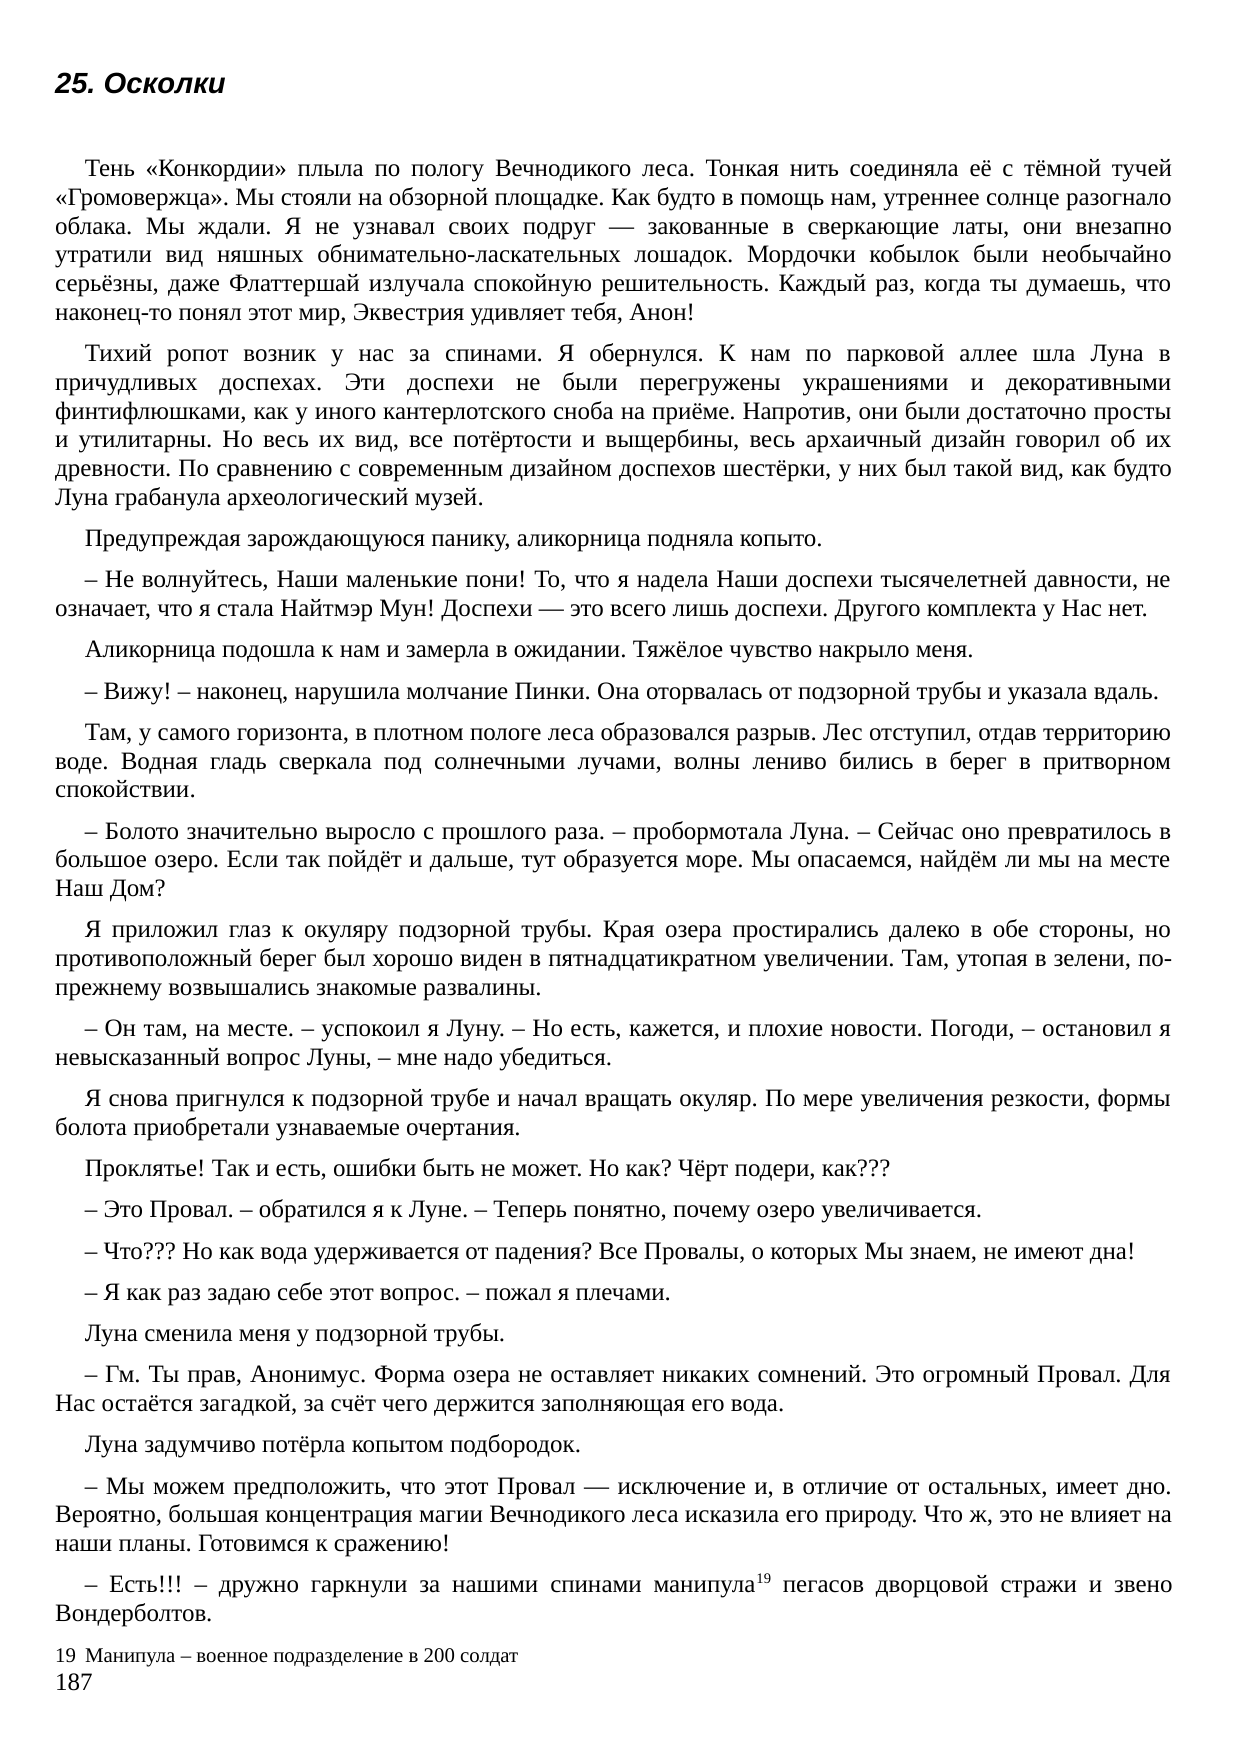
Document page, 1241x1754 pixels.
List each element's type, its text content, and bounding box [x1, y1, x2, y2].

text – Это Провал. – обратился я к Луне. – Теперь понятно, почему озеро увеличивается. [55, 1194, 1173, 1223]
text – Мы можем предположить, что этот Провал — исключение и, в отличие от остальных, имеет дно. Вероятно, большая концентрация магии Вечнодикого леса исказила его природу. Что ж, это не влияет на наши планы. Готовимся к сражению! [55, 1471, 1173, 1557]
text Я снова пригнулся к подзорной трубе и начал вращать окуляр. По мере увеличения резкости, формы болота приобретали узнаваемые очертания. [55, 1083, 1173, 1141]
text Я приложил глаз к окуляру подзорной трубы. Края озера простирались далеко в обе стороны, но противоположный берег был хорошо виден в пятнадцатикратном увеличении. Там, утопая в зелени, по-прежнему возвышались знакомые развалины. [55, 914, 1173, 1001]
text Тень «Конкордии» плыла по пологу Вечнодикого леса. Тонкая нить соединяла её с тёмной тучей «Громовержца». Мы стояли на обзорной площадке. Как будто в помощь нам, утреннее солнце разогнало облака. Мы ждали. Я не узнавал своих подруг — закованные в сверкающие латы, они внезапно утратили вид няшных обнимательно-ласкательных лошадок. Мордочки кобылок были необычайно серьёзны, даже Флаттершай излучала спокойную решительность. Каждый раз, когда ты думаешь, что наконец-то понял этот мир, Эквестрия удивляет тебя, Анон! [55, 153, 1173, 326]
text Предупреждая зарождающуюся панику, аликорница подняла копыто. [55, 523, 1173, 552]
text Там, у самого горизонта, в плотном пологе леса образовался разрыв. Лес отступил, отдав территорию воде. Водная гладь сверкала под солнечными лучами, волны лениво бились в берег в притворном спокойствии. [55, 717, 1173, 803]
text – Не волнуйтесь, Наши маленькие пони! То, что я надела Наши доспехи тысячелетней давности, не означает, что я стала Найтмэр Мун! Доспехи — это всего лишь доспехи. Другого комплекта у Нас нет. [55, 564, 1173, 622]
text – Он там, на месте. – успокоил я Луну. – Но есть, кажется, и плохие новости. Погоди, – остановил я невысказанный вопрос Луны, – мне надо убедиться. [55, 1013, 1173, 1071]
text Манипула – военное подразделение в 200 солдат [55, 1642, 1173, 1667]
text – Болото значительно выросло с прошлого раза. – пробормотала Луна. – Сейчас оно превратилось в большое озеро. Если так пойдёт и дальше, тут образуется море. Мы опасаемся, найдём ли мы на месте Наш Дом? [55, 816, 1173, 902]
text – Есть!!! – дружно гаркнули за нашими спинами манипула пегасов дворцовой стражи и звено Вондерболтов. [55, 1569, 1173, 1627]
text – Вижу! – наконец, нарушила молчание Пинки. Она оторвалась от подзорной трубы и указала вдаль. [55, 676, 1173, 704]
text – Я как раз задаю себе этот вопрос. – пожал я плечами. [55, 1277, 1173, 1306]
text Тихий ропот возник у нас за спинами. Я обернулся. К нам по парковой аллее шла Луна в причудливых доспехах. Эти доспехи не были перегружены украшениями и декоративными финтифлюшками, как у иного кантерлотского сноба на приёме. Напротив, они были достаточно просты и утилитарны. Но весь их вид, все потёртости и выщербины, весь архаичный дизайн говорил об их древности. По сравнению с современным дизайном доспехов шестёрки, у них был такой вид, как будто Луна грабанула археологический музей. [55, 338, 1173, 511]
text Проклятье! Так и есть, ошибки быть не может. Но как? Чёрт подери, как??? [55, 1153, 1173, 1182]
text – Гм. Ты прав, Анонимус. Форма озера не оставляет никаких сомнений. Это огромный Провал. Для Нас остаётся загадкой, за счёт чего держится заполняющая его вода. [55, 1359, 1173, 1417]
text Луна сменила меня у подзорной трубы. [55, 1318, 1173, 1347]
text Луна задумчиво потёрла копытом подбородок. [55, 1429, 1173, 1458]
subtitle 25. Осколки [55, 66, 1173, 99]
text – Что??? Но как вода удерживается от падения? Все Провалы, о которых Мы знаем, не имеют дна! [55, 1236, 1173, 1264]
text Аликорница подошла к нам и замерла в ожидании. Тяжёлое чувство накрыло меня. [55, 634, 1173, 663]
